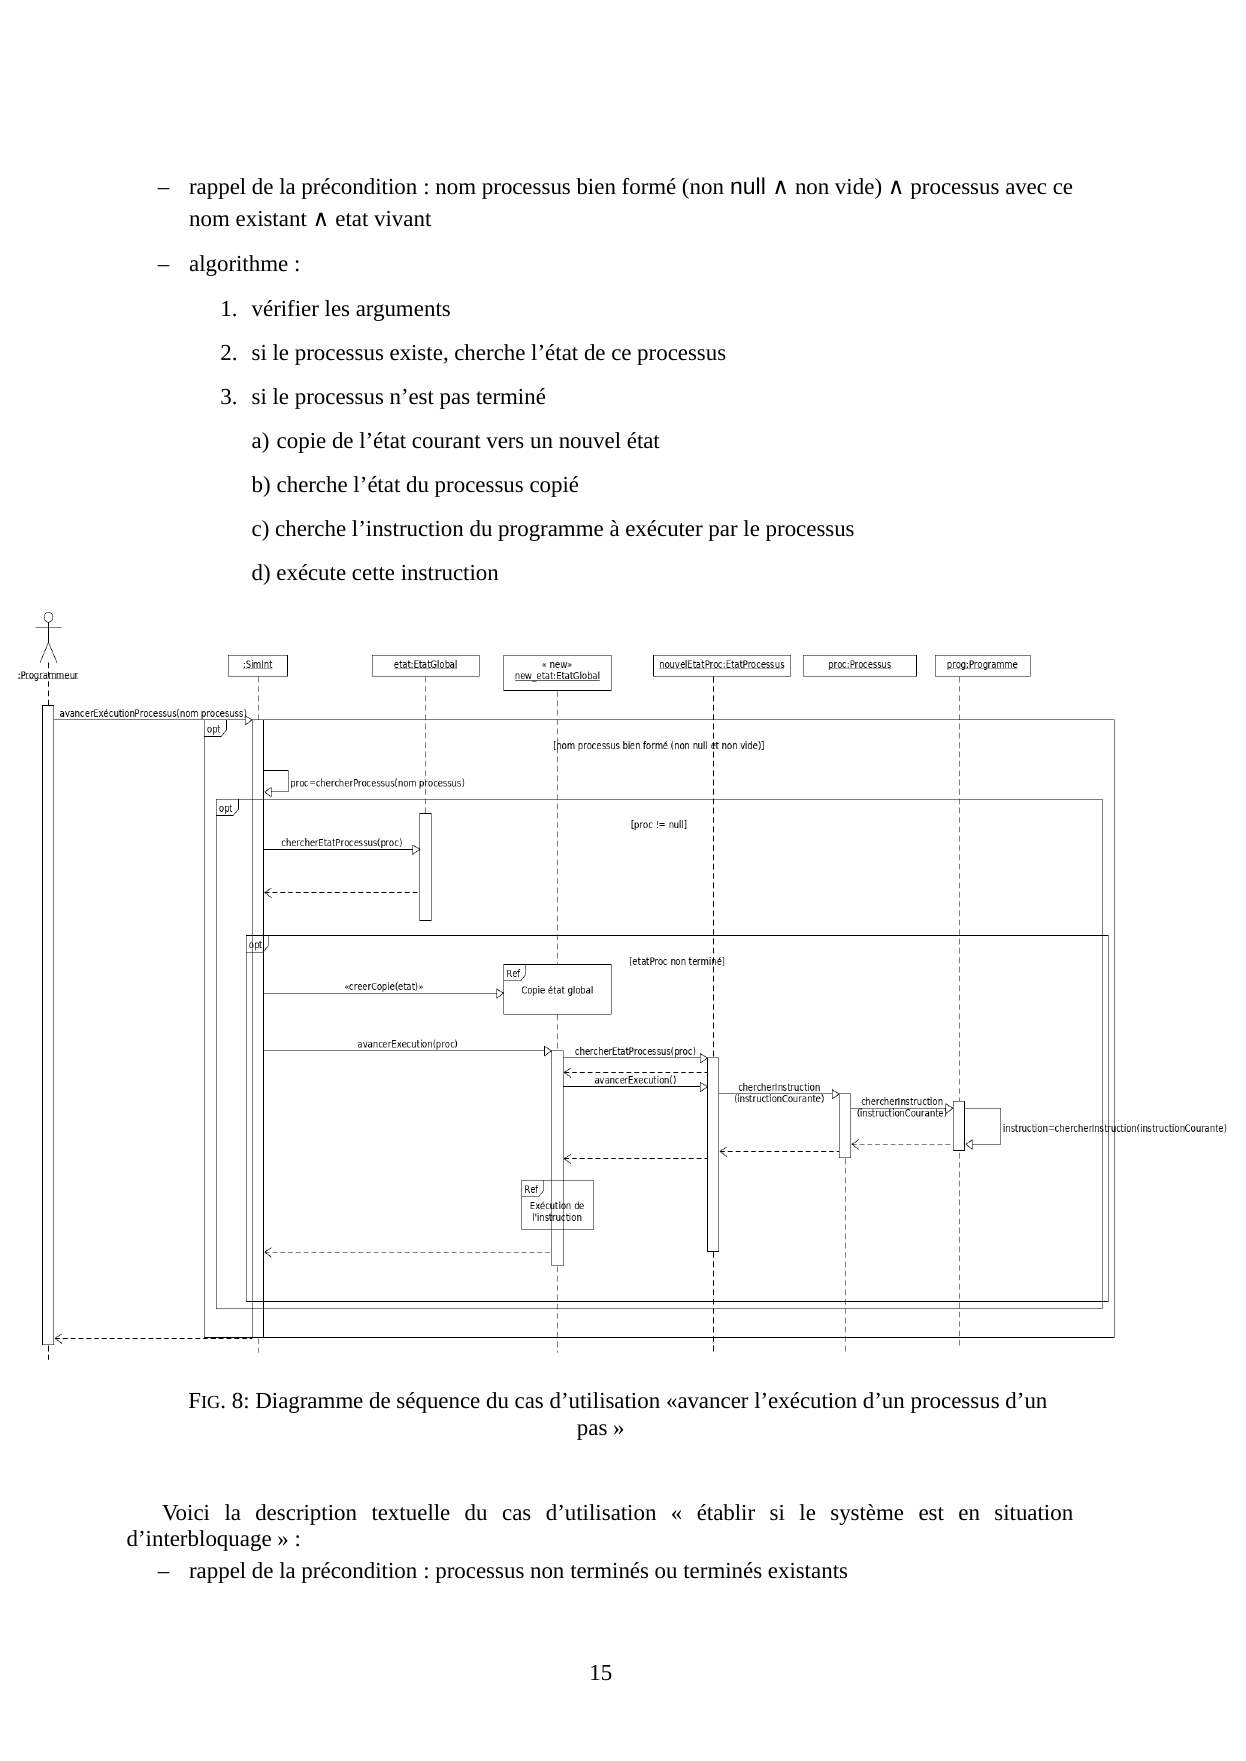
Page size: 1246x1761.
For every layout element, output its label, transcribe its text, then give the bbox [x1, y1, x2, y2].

list 2. si le processus existe, cherche l’état de ce processus [220, 339, 1075, 365]
text Fig. 8: Diagramme de séquence du cas d’utilisation «avancer l’exécution d’un processus d’un pas » [126, 1388, 1075, 1440]
list – rappel de la précondition : processus non terminés ou terminés existants [158, 1557, 1075, 1583]
list 3. si le processus n’est pas terminé [220, 383, 1075, 409]
list d) exécute cette instruction [220, 559, 1075, 585]
list c) cherche l’instruction du programme à exécuter par le processus [220, 515, 1075, 541]
list b) cherche l’état du processus copié [220, 471, 1075, 497]
list – algorithme : [158, 251, 1075, 277]
list 1. vérifier les arguments [220, 294, 1075, 321]
list – rappel de la précondition : nom processus bien formé (non null ∧ non vide) ∧ processus avec ce nom existant ∧ etat vivant [158, 170, 1075, 233]
picture [0, 597, 1246, 1388]
text Voici la description textuelle du cas d’utilisation « établir si le système est en situation d’interbloquage » : [126, 1499, 1075, 1552]
list a) copie de l’état courant vers un nouvel état [220, 427, 1075, 453]
